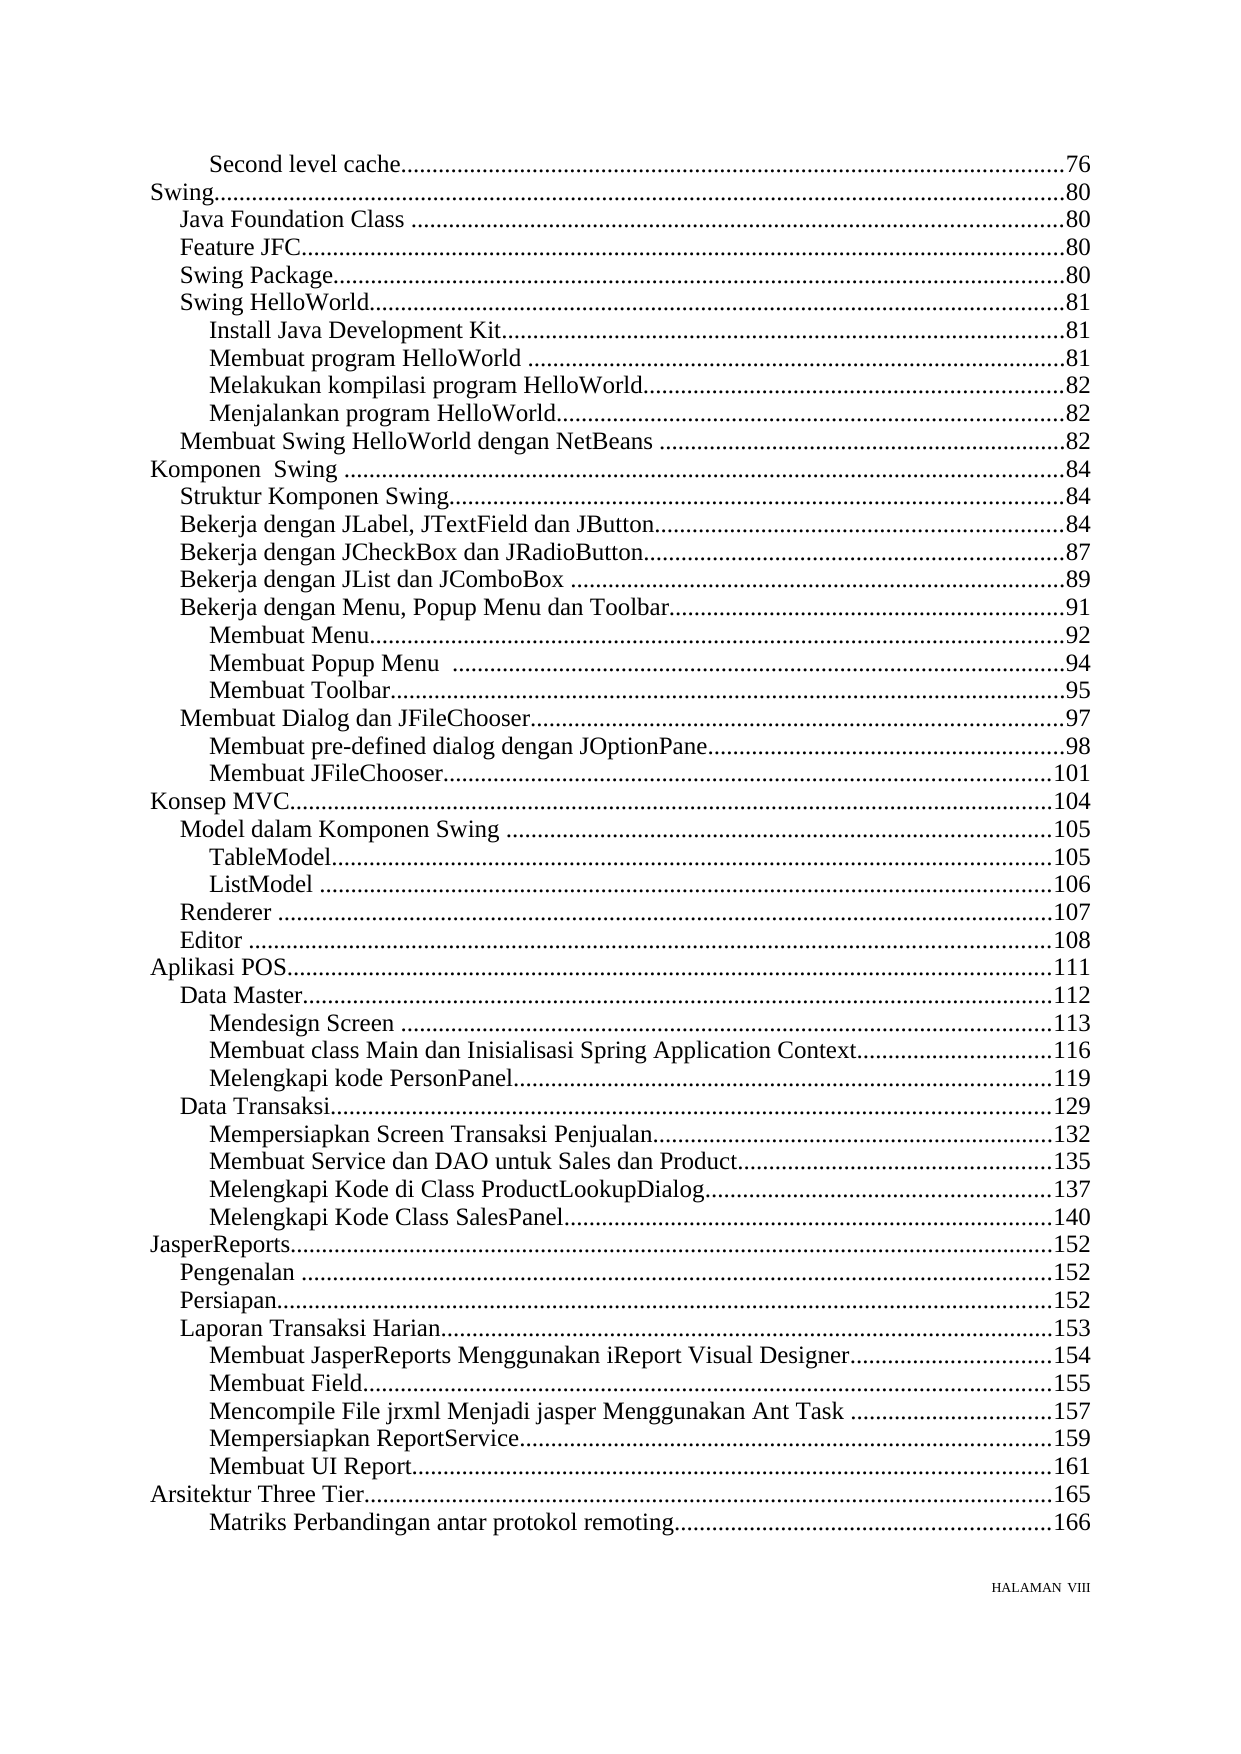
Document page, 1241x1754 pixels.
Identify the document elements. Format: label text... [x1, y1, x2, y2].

text Aplikasi POS 111 [150, 953, 1091, 981]
text Data Transaksi 129 [179, 1092, 1091, 1120]
text Membuat JFileChooser 101 [209, 759, 1091, 787]
text Second level cache 76 [209, 150, 1091, 178]
text Membuat UI Report 161 [209, 1452, 1091, 1480]
text TableModel 105 [209, 843, 1091, 870]
text Struktur Komponen Swing 84 [179, 482, 1091, 510]
text Melengkapi kode PersonPanel 119 [209, 1064, 1091, 1092]
text Swing HelloWorld 81 [179, 288, 1091, 316]
text Editor 108 [179, 926, 1091, 953]
text Komponen Swing 84 [150, 455, 1091, 482]
text Membuat Swing HelloWorld dengan NetBeans 82 [179, 427, 1091, 455]
text Mencompile File jrxml Menjadi jasper Menggunakan Ant Task 157 [209, 1397, 1091, 1424]
text Data Master 112 [179, 981, 1091, 1009]
text Install Java Development Kit 81 [209, 316, 1091, 344]
text Bekerja dengan Menu, Popup Menu dan Toolbar 91 [179, 593, 1091, 621]
text Laporan Transaksi Harian 153 [179, 1314, 1091, 1341]
text Melakukan kompilasi program HelloWorld 82 [209, 372, 1091, 399]
text Mendesign Screen 113 [209, 1009, 1091, 1037]
text Java Foundation Class 80 [179, 205, 1091, 233]
text Menjalankan program HelloWorld 82 [209, 399, 1091, 427]
text Renderer 107 [179, 898, 1091, 926]
text Bekerja dengan JCheckBox dan JRadioButton 87 [179, 538, 1091, 566]
text Membuat Toolbar 95 [209, 676, 1091, 704]
text Bekerja dengan JList dan JComboBox 89 [179, 566, 1091, 593]
text Model dalam Komponen Swing 105 [179, 815, 1091, 843]
text Membuat Dialog dan JFileChooser 97 [179, 704, 1091, 732]
text Bekerja dengan JLabel, JTextField dan JButton 84 [179, 510, 1091, 538]
text Konsep MVC 104 [150, 787, 1091, 815]
text Pengenalan 152 [179, 1258, 1091, 1286]
text Membuat Field 155 [209, 1369, 1091, 1397]
text Melengkapi Kode Class SalesPanel 140 [209, 1203, 1091, 1231]
text Melengkapi Kode di Class ProductLookupDialog 137 [209, 1175, 1091, 1203]
text ListModel 106 [209, 870, 1091, 898]
text Membuat pre-defined dialog dengan JOptionPane 98 [209, 732, 1091, 759]
text Membuat JasperReports Menggunakan iReport Visual Designer 154 [209, 1341, 1091, 1369]
text Swing 80 [150, 178, 1091, 205]
text Membuat Service dan DAO untuk Sales dan Product 135 [209, 1147, 1091, 1175]
text Feature JFC 80 [179, 233, 1091, 261]
text Membuat class Main dan Inisialisasi Spring Application Context 116 [209, 1037, 1091, 1064]
text Arsitektur Three Tier 165 [150, 1480, 1091, 1508]
text Swing Package 80 [179, 261, 1091, 288]
text Membuat Menu 92 [209, 621, 1091, 649]
text JasperReports 152 [150, 1231, 1091, 1258]
text Persiapan 152 [179, 1286, 1091, 1314]
text Mempersiapkan Screen Transaksi Penjualan 132 [209, 1120, 1091, 1147]
text Membuat Popup Menu 94 [209, 649, 1091, 676]
text Mempersiapkan ReportService 159 [209, 1424, 1091, 1452]
text Matriks Perbandingan antar protokol remoting 166 [209, 1508, 1091, 1535]
text Membuat program HelloWorld 81 [209, 344, 1091, 372]
